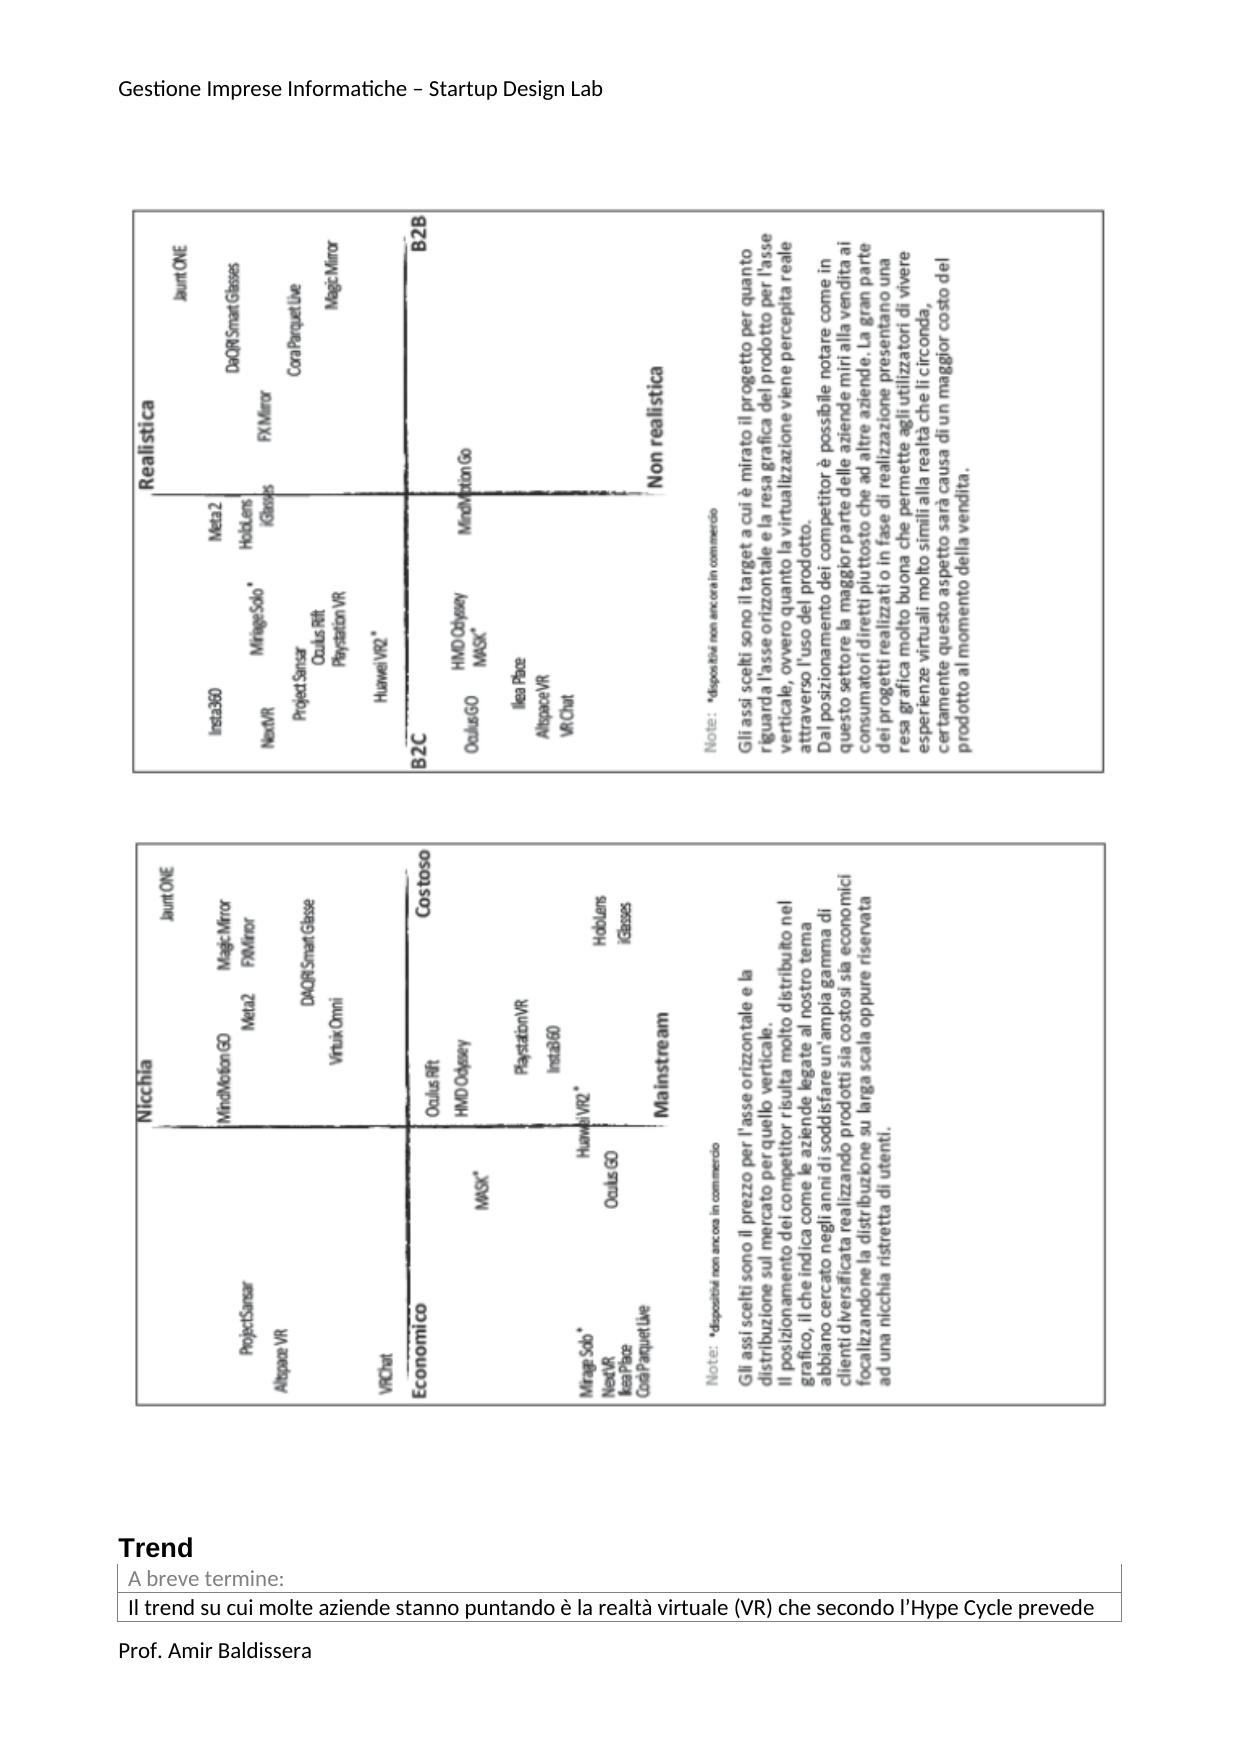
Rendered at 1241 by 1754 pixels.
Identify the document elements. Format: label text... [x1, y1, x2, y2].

table_cell Il trend su cui molte aziende stanno puntando è la realtà virtuale (VR) che secondo l’Hype Cycle prevede [118, 1593, 1121, 1621]
subtitle Trend [118, 1532, 1122, 1564]
table_header A breve termine: [118, 1564, 1121, 1592]
